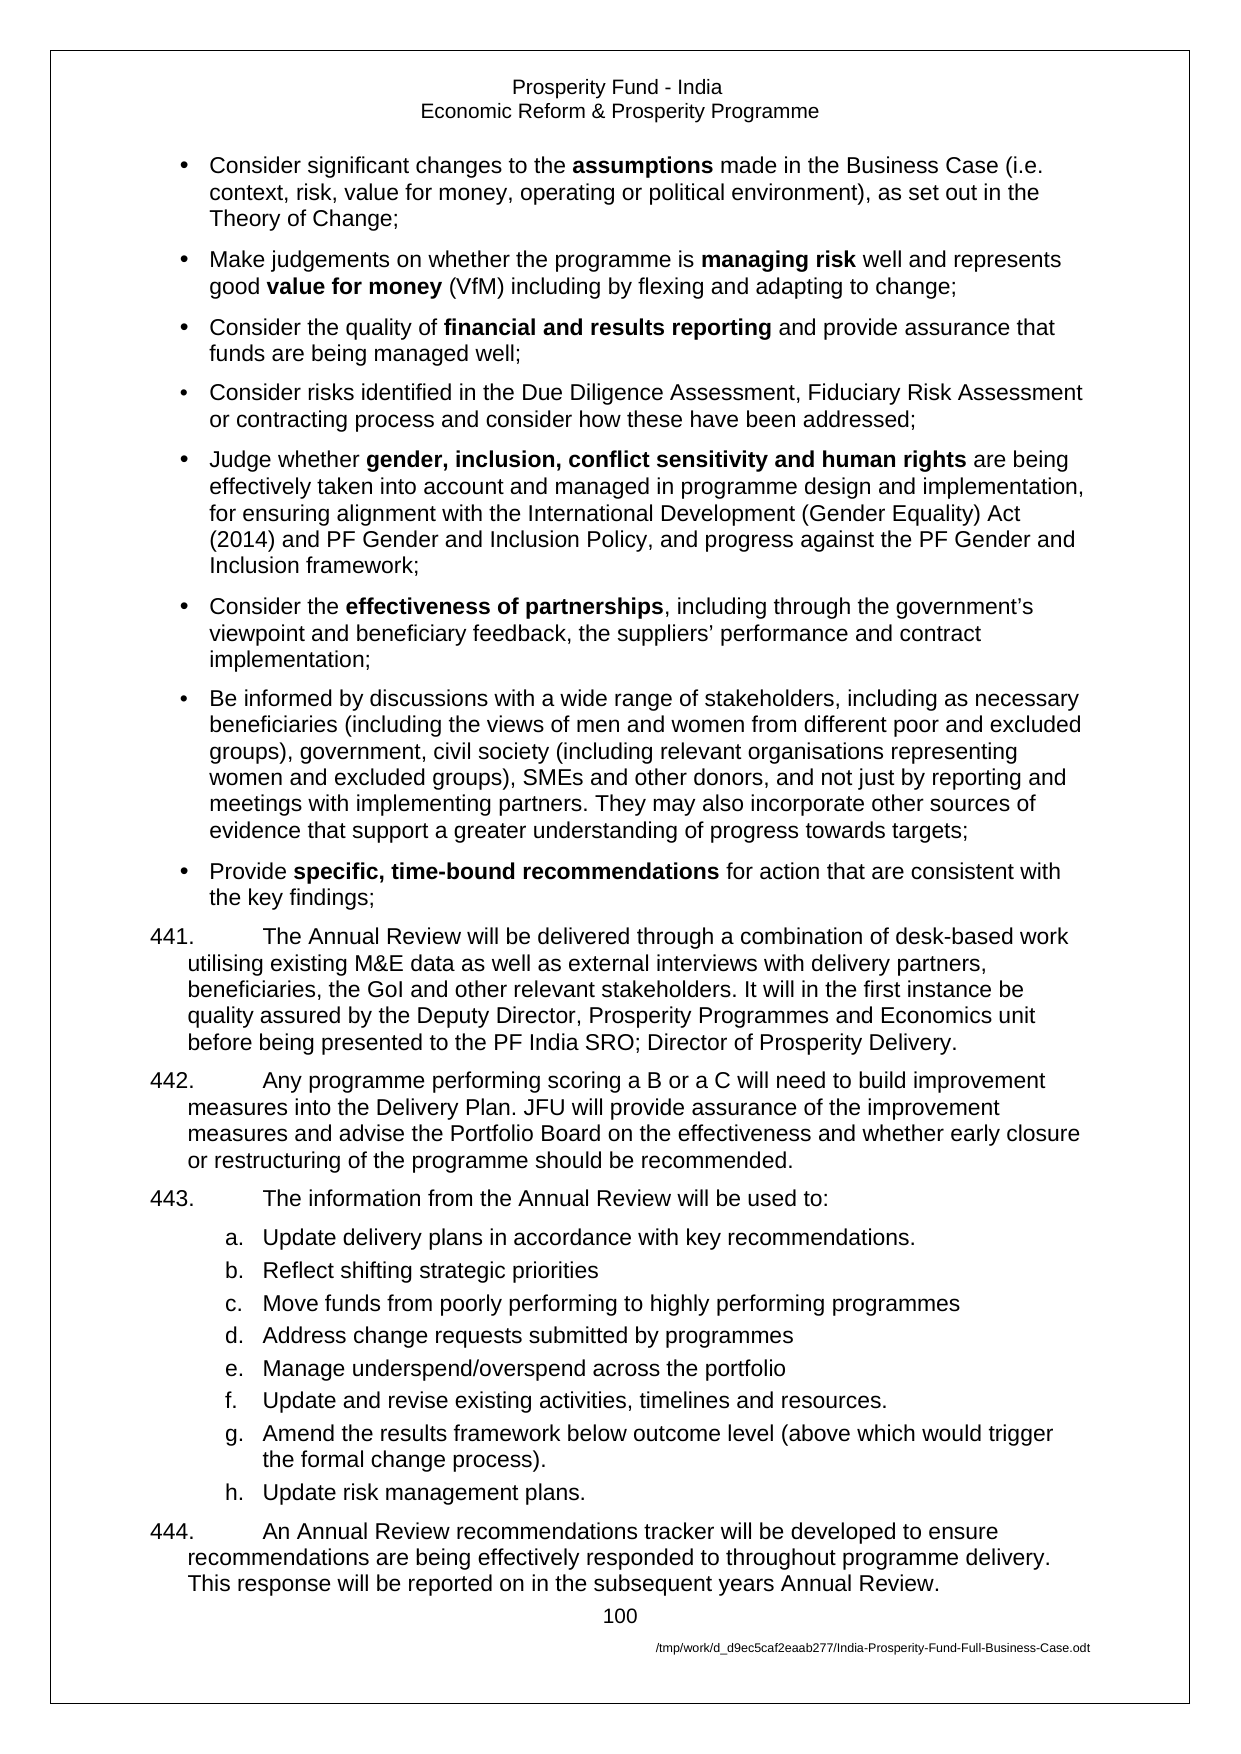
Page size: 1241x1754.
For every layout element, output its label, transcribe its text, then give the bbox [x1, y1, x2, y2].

list Reflect shifting strategic priorities [225, 1257, 1090, 1283]
list Judge whether gender, inclusion, conflict sensitivity and human rights are being effectively taken into account and managed in programme design and implementation, for ensuring alignment with the International Development (Gender Equality) Act (2014) and PF Gender and Inclusion Policy, and progress against the PF Gender and Inclusion framework; [179, 444, 1090, 578]
list The Annual Review will be delivered through a combination of desk-based work utilising existing M&E data as well as external interviews with delivery partners, beneficiaries, the GoI and other relevant stakeholders. It will in the first instance be quality assured by the Deputy Director, Prosperity Programmes and Economics unit before being presented to the PF India SRO; Director of Prosperity Delivery. [150, 923, 1090, 1055]
list Update and revise existing activities, timelines and resources. [225, 1387, 1090, 1414]
list The information from the Annual Review will be used to: [150, 1185, 1090, 1212]
list Address change requests submitted by programmes [225, 1322, 1090, 1348]
list Consider risks identified in the Due Diligence Assessment, Fiduciary Risk Assessment or contracting process and consider how these have been addressed; [179, 379, 1090, 432]
list Update delivery plans in accordance with key recommendations. [225, 1224, 1090, 1251]
list Update risk management plans. [225, 1479, 1090, 1505]
list Consider significant changes to the assumptions made in the Business Case (i.e. context, risk, value for money, operating or political environment), as set out in the Theory of Change; [179, 150, 1090, 231]
list Consider the quality of financial and results reporting and provide assurance that funds are being managed well; [179, 312, 1090, 367]
list Amend the results framework below outcome level (above which would trigger the formal change process). [225, 1420, 1090, 1473]
list Manage underspend/overspend across the portfolio [225, 1355, 1090, 1381]
list Provide specific, time-bound recommendations for action that are consistent with the key findings; [179, 856, 1090, 911]
list Consider the effectiveness of partnerships, including through the government’s viewpoint and beneficiary feedback, the suppliers’ performance and contract implementation; [179, 591, 1090, 672]
list Be informed by discussions with a wide range of stakeholders, including as necessary beneficiaries (including the views of men and women from different poor and excluded groups), government, civil society (including relevant organisations representing women and excluded groups), SMEs and other donors, and not just by reporting and meetings with implementing partners. They may also incorporate other sources of evidence that support a greater understanding of progress towards targets; [179, 685, 1090, 843]
list Any programme performing scoring a B or a C will need to build improvement measures into the Delivery Plan. JFU will provide assurance of the improvement measures and advise the Portfolio Board on the effectiveness and whether early closure or restructuring of the programme should be recommended. [150, 1067, 1090, 1173]
list An Annual Review recommendations tracker will be developed to ensure recommendations are being effectively responded to throughout programme delivery. This response will be reported on in the subsequent years Annual Review. [150, 1518, 1090, 1597]
list Move funds from poorly performing to highly performing programmes [225, 1289, 1090, 1316]
list Make judgements on whether the programme is managing risk well and represents good value for money (VfM) including by flexing and adapting to change; [179, 244, 1090, 299]
